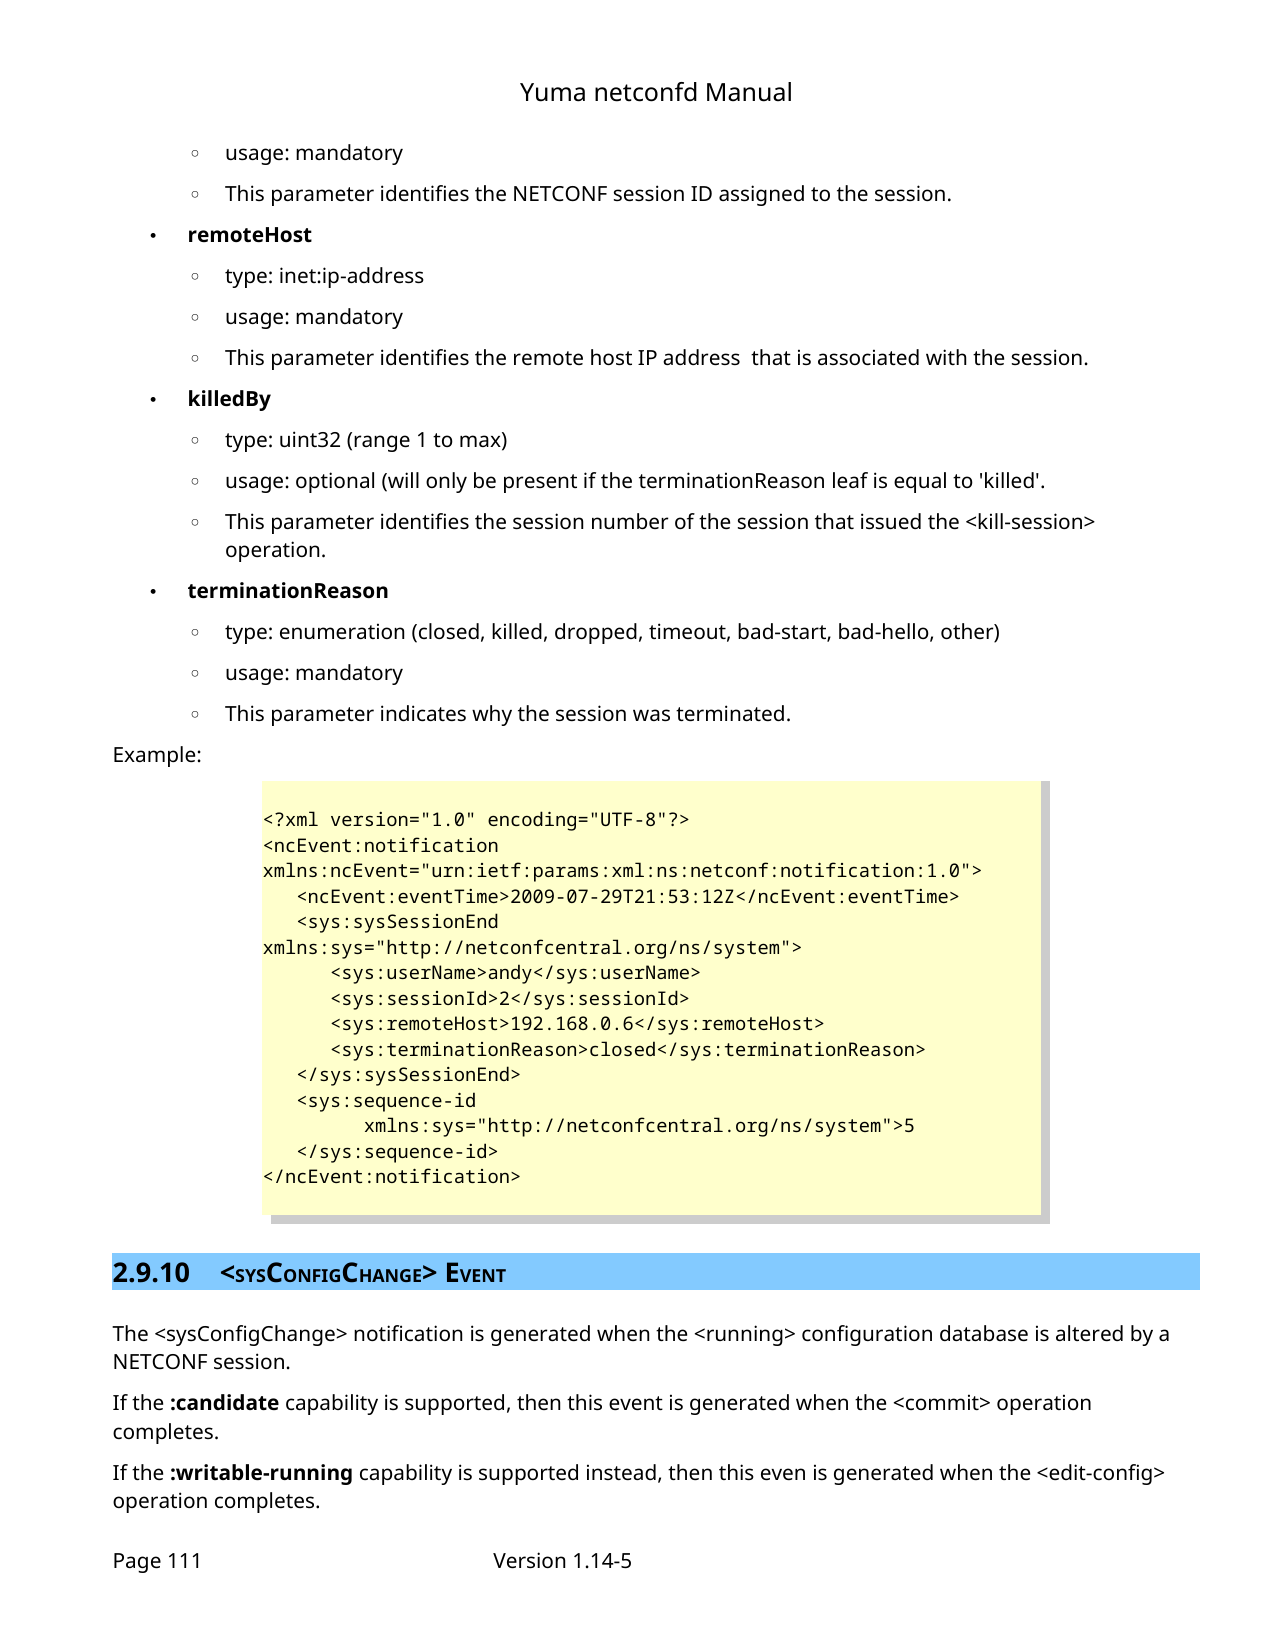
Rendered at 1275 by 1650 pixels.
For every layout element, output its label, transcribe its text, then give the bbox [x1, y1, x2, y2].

list usage: mandatory [187, 658, 1200, 687]
list remoteHost [150, 220, 1200, 249]
list usage: optional (will only be present if the terminationReason leaf is equal to 'killed'. [187, 466, 1200, 494]
text If the :candidate capability is supported, then this event is generated when the <commit> operation completes. [112, 1388, 1200, 1445]
text <sys:terminationReason>closed</sys:terminationReason> [262, 1036, 1041, 1062]
text <sys:sessionId>2</sys:sessionId> [262, 985, 1041, 1011]
list type: uint32 (range 1 to max) [187, 425, 1200, 453]
text <sys:remoteHost>192.168.0.6</sys:remoteHost> [262, 1011, 1041, 1036]
list usage: mandatory [187, 138, 1200, 167]
text Example: [112, 740, 1200, 768]
list terminationReason [150, 576, 1200, 605]
list usage: mandatory [187, 302, 1200, 331]
text <sys:sequence-id xmlns:sys="http://netconfcentral.org/ns/system">5 </sys:sequence-id> [262, 1087, 1041, 1164]
list type: inet:ip-address [187, 261, 1200, 290]
subtitle <sysConfigChange> Event [112, 1253, 1200, 1290]
text If the :writable-running capability is supported instead, then this even is generated when the <edit-config> operation completes. [112, 1458, 1200, 1515]
list This parameter identifies the session number of the session that issued the <kill-session> operation. [187, 507, 1200, 564]
text <?xml version="1.0" encoding="UTF-8"?> [262, 807, 1041, 832]
text <sys:userName>andy</sys:userName> [262, 960, 1041, 985]
list This parameter indicates why the session was terminated. [187, 699, 1200, 728]
text </sys:sysSessionEnd> [262, 1062, 1041, 1087]
text <sys:sysSessionEnd xmlns:sys="http://netconfcentral.org/ns/system"> [262, 909, 1041, 960]
text <ncEvent:eventTime>2009-07-29T21:53:12Z</ncEvent:eventTime> [262, 883, 1041, 909]
list This parameter identifies the NETCONF session ID assigned to the session. [187, 179, 1200, 208]
list This parameter identifies the remote host IP address that is associated with the session. [187, 343, 1200, 372]
text The <sysConfigChange> notification is generated when the <running> configuration database is altered by a NETCONF session. [112, 1319, 1200, 1376]
text </ncEvent:notification> [262, 1164, 1041, 1189]
list killedBy [150, 384, 1200, 413]
list type: enumeration (closed, killed, dropped, timeout, bad-start, bad-hello, other) [187, 617, 1200, 646]
text <ncEvent:notification xmlns:ncEvent="urn:ietf:params:xml:ns:netconf:notification:1.0"> [262, 832, 1041, 883]
